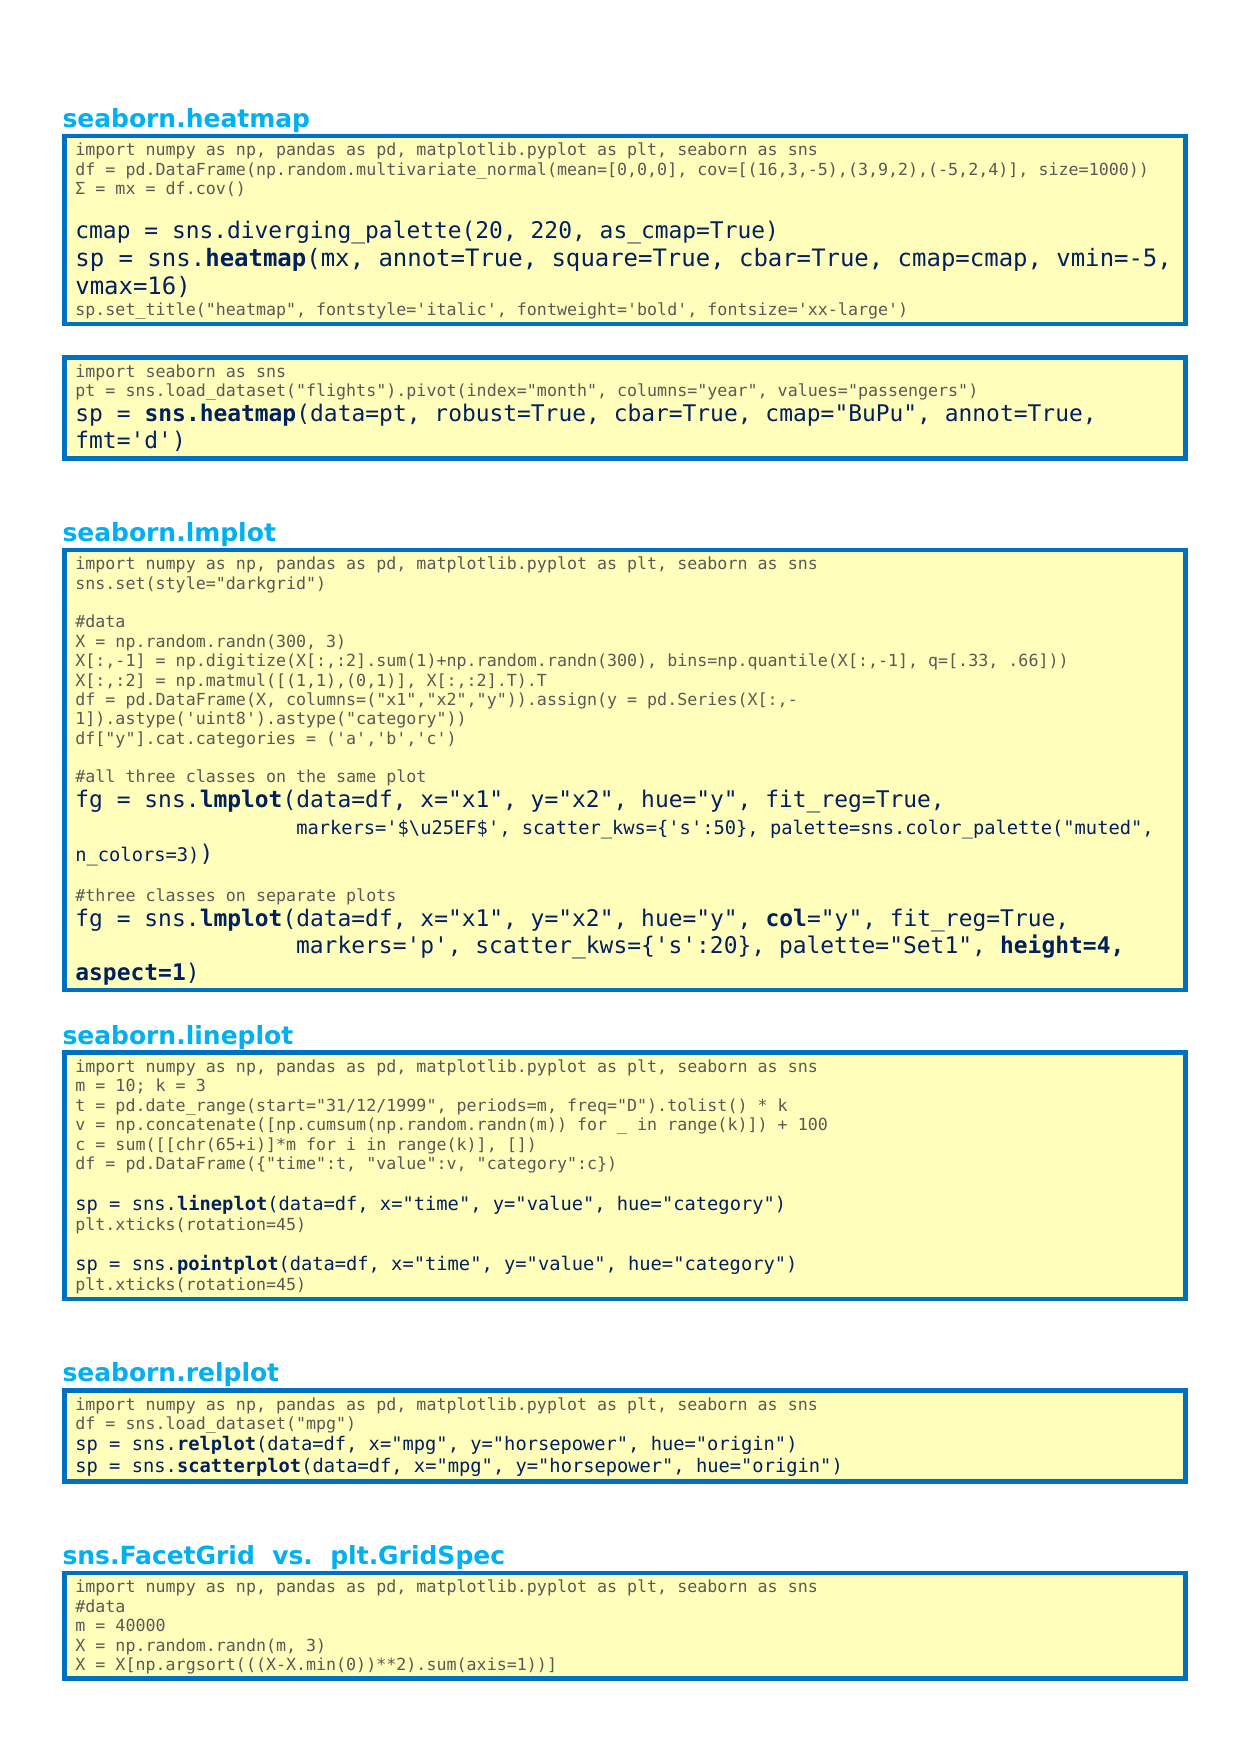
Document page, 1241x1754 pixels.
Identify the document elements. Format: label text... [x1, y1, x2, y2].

text sp = sns.lineplot(data=df, x="time", y="value", hue="category") [67, 1186, 1183, 1208]
title seaborn.lmplot [62, 518, 1188, 547]
text X[:,-1] = np.digitize(X[:,:2].sum(1)+np.random.randn(300), bins=np.quantile(X[:,-1], q=[.33, .66])) [67, 644, 1183, 664]
text sns.set(style="darkgrid") [67, 567, 1183, 586]
text t = pd.date_range(start="31/12/1999", periods=m, freq="D").tolist() * k [67, 1089, 1183, 1108]
text #data [67, 1590, 1183, 1609]
text #all three classes on the same plot [67, 761, 1183, 780]
text sp = sns.scatterplot(data=df, x="mpg", y="horsepower", hue="origin") [67, 1448, 1183, 1479]
title seaborn.relplot [62, 1359, 1188, 1388]
text X = np.random.randn(m, 3) [67, 1629, 1183, 1648]
title seaborn.heatmap [62, 104, 1188, 133]
text plt.xticks(rotation=45) [67, 1268, 1183, 1297]
text import numpy as np, pandas as pd, matplotlib.pyplot as plt, seaborn as sns [67, 1055, 1183, 1069]
text sp = sns.pointplot(data=df, x="time", y="value", hue="category") [67, 1246, 1183, 1268]
text import seaborn as sns [67, 360, 1183, 374]
text df = sns.load_dataset("mpg") [67, 1407, 1183, 1427]
text #three classes on separate plots [67, 879, 1183, 899]
text sp = sns.heatmap(mx, annot=True, square=True, cbar=True, cmap=cmap, vmin=-5, vmax=16) [67, 238, 1183, 293]
text import numpy as np, pandas as pd, matplotlib.pyplot as plt, seaborn as sns [67, 1393, 1183, 1407]
text import numpy as np, pandas as pd, matplotlib.pyplot as plt, seaborn as sns [67, 1575, 1183, 1590]
text markers='$\u25EF$', scatter_kws={'s':50}, palette=sns.color_palette("muted", n_colors=3)) [67, 807, 1183, 860]
title sns.FacetGrid vs. plt.GridSpec [62, 1541, 1188, 1571]
text cmap = sns.diverging_palette(20, 220, as_cmap=True) [67, 211, 1183, 238]
text X = X[np.argsort(((X-X.min(0))**2).sum(axis=1))] [67, 1648, 1183, 1676]
text #data [67, 606, 1183, 625]
text pt = sns.load_dataset("flights").pivot(index="month", columns="year", values="passengers") [67, 374, 1183, 394]
text df = pd.DataFrame(X, columns=("x1","x2","y")).assign(y = pd.Series(X[:,-1]).astype('uint8').astype("category")) [67, 683, 1183, 722]
text fg = sns.lmplot(data=df, x="x1", y="x2", hue="y", col="y", fit_reg=True, [67, 899, 1183, 925]
text sp.set_title("heatmap", fontstyle='italic', fontweight='bold', fontsize='xx-large') [67, 293, 1183, 322]
text plt.xticks(rotation=45) [67, 1208, 1183, 1227]
text fg = sns.lmplot(data=df, x="x1", y="x2", hue="y", fit_reg=True, [67, 780, 1183, 807]
text sp = sns.relplot(data=df, x="mpg", y="horsepower", hue="origin") [67, 1427, 1183, 1448]
title seaborn.lineplot [62, 1021, 1188, 1050]
text X[:,:2] = np.matmul([(1,1),(0,1)], X[:,:2].T).T [67, 664, 1183, 683]
text X = np.random.randn(300, 3) [67, 625, 1183, 644]
text markers='p', scatter_kws={'s':20}, palette="Set1", height=4, aspect=1) [67, 925, 1183, 988]
text m = 10; k = 3 [67, 1069, 1183, 1089]
text m = 40000 [67, 1609, 1183, 1629]
text Σ = mx = df.cov() [67, 172, 1183, 192]
text import numpy as np, pandas as pd, matplotlib.pyplot as plt, seaborn as sns [67, 552, 1183, 567]
text c = sum([[chr(65+i)]*m for i in range(k)], []) [67, 1128, 1183, 1147]
text df["y"].cat.categories = ('a','b','c') [67, 722, 1183, 741]
text df = pd.DataFrame({"time":t, "value":v, "category":c}) [67, 1147, 1183, 1166]
text import numpy as np, pandas as pd, matplotlib.pyplot as plt, seaborn as sns [67, 138, 1183, 153]
text v = np.concatenate([np.cumsum(np.random.randn(m)) for _ in range(k)]) + 100 [67, 1108, 1183, 1128]
text sp = sns.heatmap(data=pt, robust=True, cbar=True, cmap="BuPu", annot=True, fmt='d') [67, 394, 1183, 456]
text df = pd.DataFrame(np.random.multivariate_normal(mean=[0,0,0], cov=[(16,3,-5),(3,9,2),(-5,2,4)], size=1000)) [67, 153, 1183, 172]
